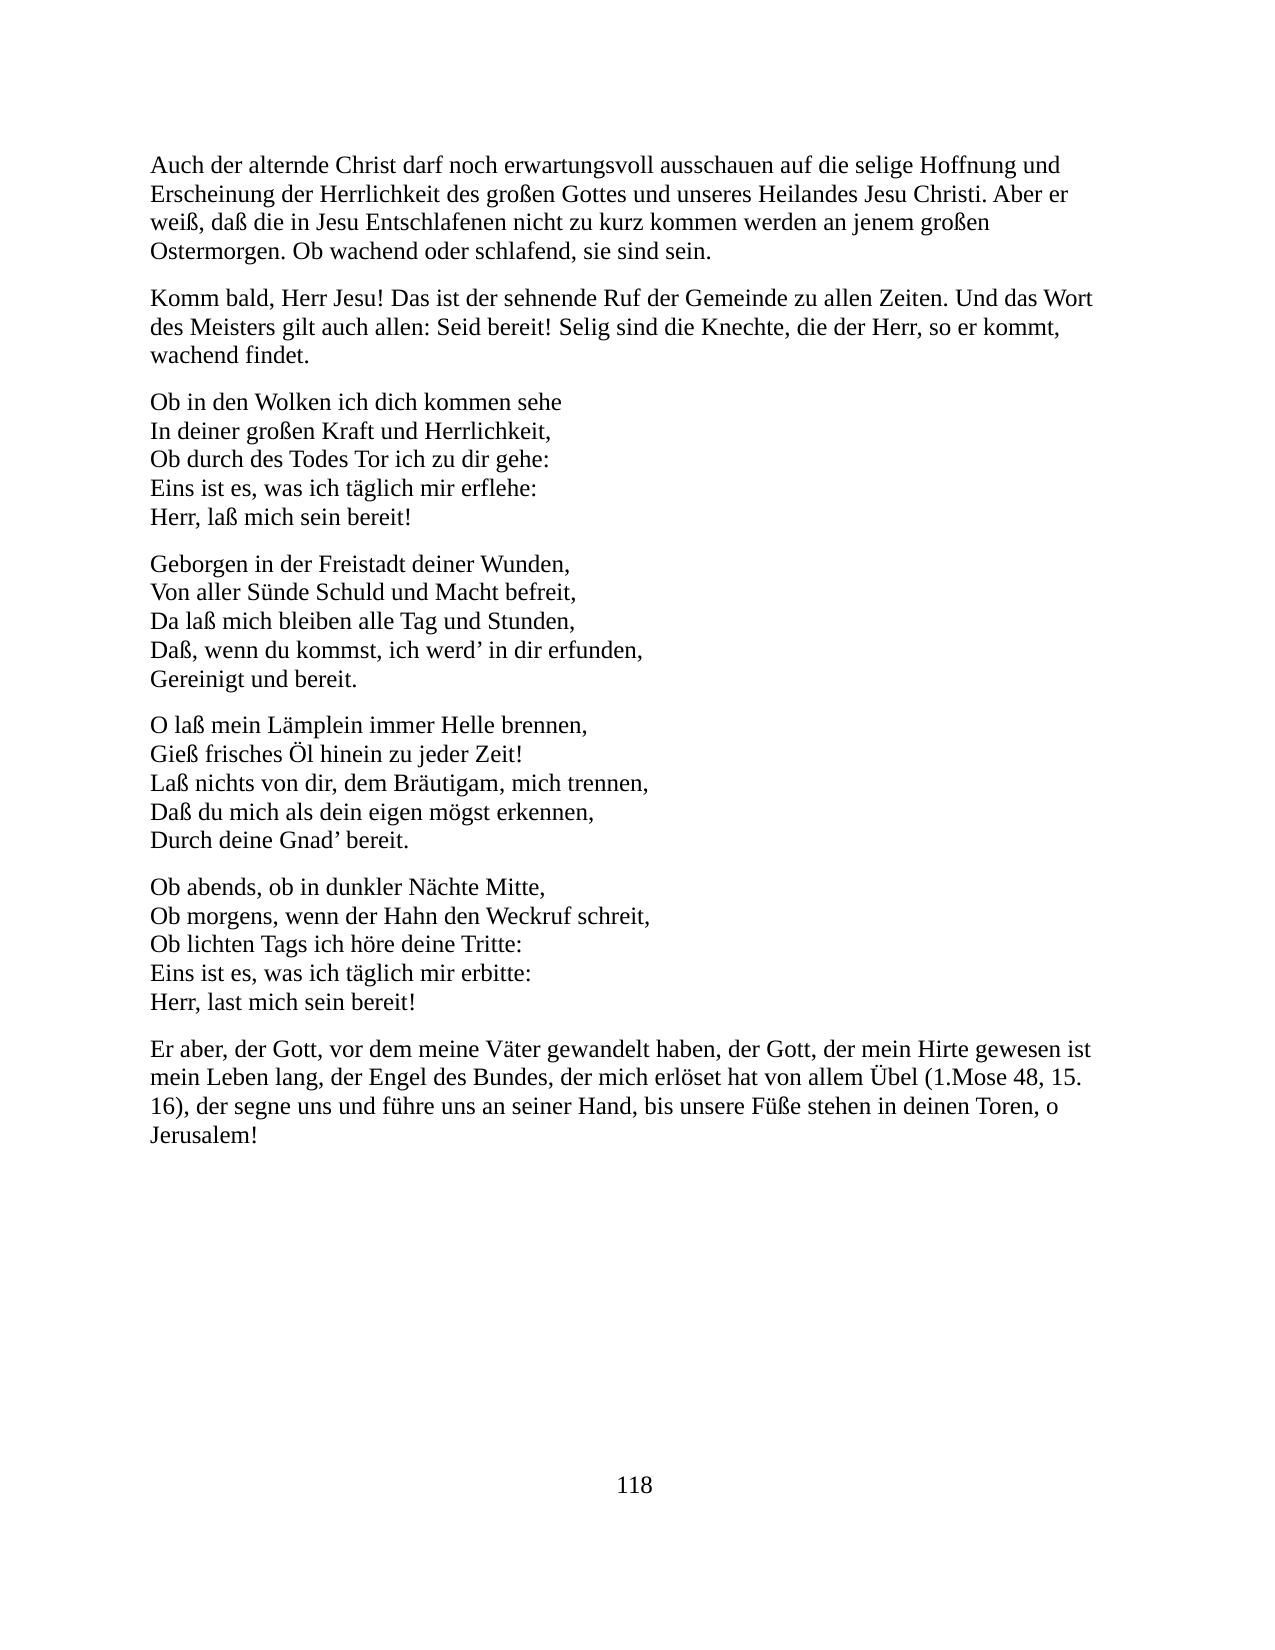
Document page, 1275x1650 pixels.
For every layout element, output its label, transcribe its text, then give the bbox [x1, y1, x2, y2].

text Ob in den Wolken ich dich kommen sehe In deiner großen Kraft und Herrlichkeit, Ob durch des Todes Tor ich zu dir gehe: Eins ist es, was ich täglich mir erflehe: Herr, laß mich sein bereit! [150, 387, 1125, 531]
text Geborgen in der Freistadt deiner Wunden, Von aller Sünde Schuld und Macht befreit, Da laß mich bleiben alle Tag und Stunden, Daß, wenn du kommst, ich werd’ in dir erfunden, Gereinigt und bereit. [150, 549, 1125, 692]
text O laß mein Lämplein immer Helle brennen, Gieß frisches Öl hinein zu jeder Zeit! Laß nichts von dir, dem Bräutigam, mich trennen, Daß du mich als dein eigen mögst erkennen, Durch deine Gnad’ bereit. [150, 710, 1125, 854]
text Er aber, der Gott, vor dem meine Väter gewandelt haben, der Gott, der mein Hirte gewesen ist mein Leben lang, der Engel des Bundes, der mich erlöset hat von allem Übel (1.Mose 48, 15. 16), der segne uns und führe uns an seiner Hand, bis unsere Füße stehen in deinen Toren, o Jerusalem! [150, 1034, 1125, 1149]
text Auch der alternde Christ darf noch erwartungsvoll ausschauen auf die selige Hoffnung und Erscheinung der Herrlichkeit des großen Gottes und unseres Heilandes Jesu Christi. Aber er weiß, daß die in Jesu Entschlafenen nicht zu kurz kommen werden an jenem großen Ostermorgen. Ob wachend oder schlafend, sie sind sein. [150, 150, 1125, 265]
text Komm bald, Herr Jesu! Das ist der sehnende Ruf der Gemeinde zu allen Zeiten. Und das Wort des Meisters gilt auch allen: Seid bereit! Selig sind die Knechte, die der Herr, so er kommt, wachend findet. [150, 283, 1125, 369]
text Ob abends, ob in dunkler Nächte Mitte, Ob morgens, wenn der Hahn den Weckruf schreit, Ob lichten Tags ich höre deine Tritte: Eins ist es, was ich täglich mir erbitte: Herr, last mich sein bereit! [150, 872, 1125, 1016]
